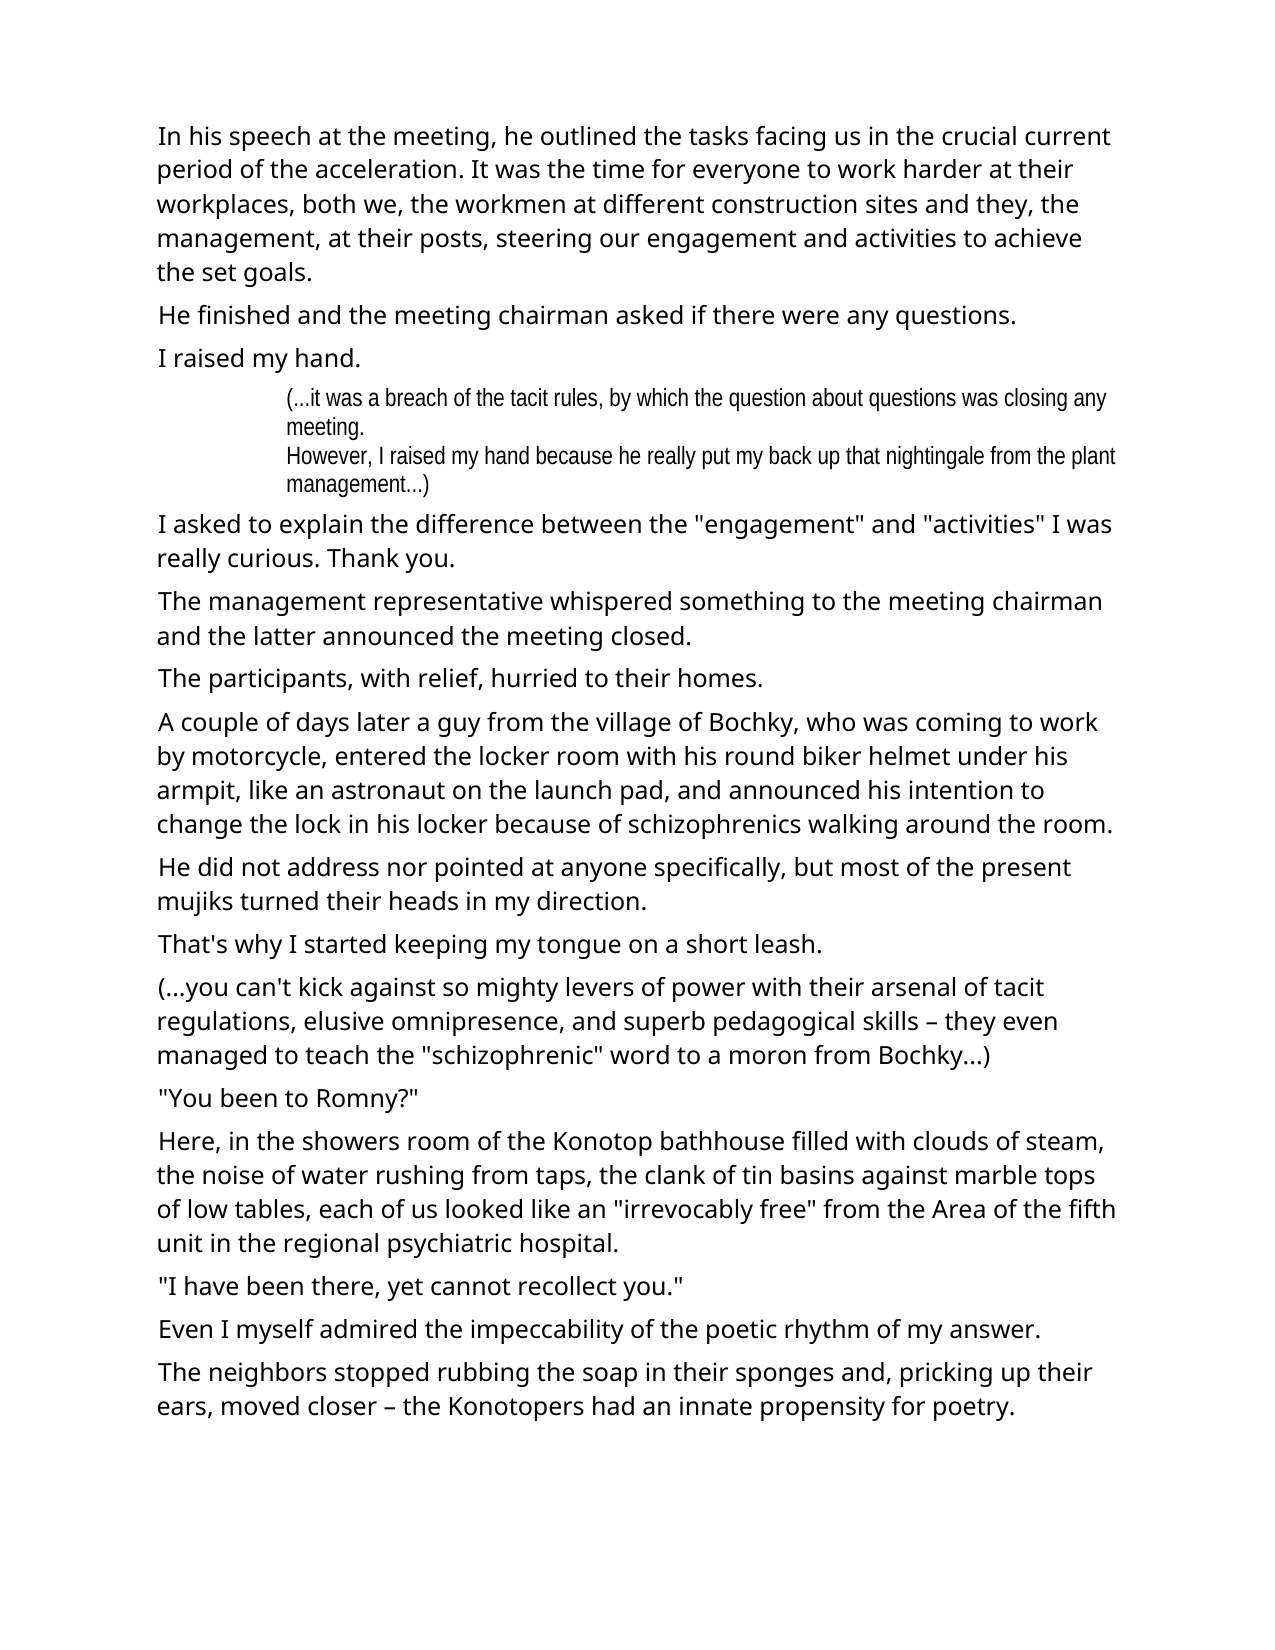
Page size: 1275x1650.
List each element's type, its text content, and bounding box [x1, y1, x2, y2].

text A couple of days later a guy from the village of Bochky, who was coming to work by motorcycle, entered the locker room with his round biker helmet under his armpit, like an astronaut on the launch pad, and announced his intention to change the lock in his locker because of schizophrenics walking around the room. [156, 704, 1118, 840]
text "I have been there, yet cannot recollect you." [156, 1269, 1118, 1303]
text That's why I started keeping my tongue on a short leash. [156, 926, 1118, 961]
text He did not address nor pointed at anyone specifically, but most of the present mujiks turned their heads in my direction. [156, 849, 1118, 917]
text The participants, with relief, hurried to their homes. [156, 661, 1118, 695]
text He finished and the meeting chairman asked if there were any questions. [156, 297, 1118, 331]
text (...you can't kick against so mighty levers of power with their arsenal of tacit regulations, elusive omnipresence, and superb pedagogical skills – they even managed to teach the "schizophrenic" word to a moron from Bochky...) [156, 969, 1118, 1072]
list (...it was a breach of the tacit rules, by which the question about questions was closing any meeting. [286, 383, 1118, 441]
text Even I myself admired the impeccability of the poetic rhythm of my answer. [156, 1312, 1118, 1346]
text In his speech at the meeting, he outlined the tasks facing us in the crucial current period of the acceleration. It was the time for everyone to work harder at their workplaces, both we, the workmen at different construction sites and they, the management, at their posts, steering our engagement and activities to achieve the set goals. [156, 118, 1118, 288]
text "You been to Romny?" [156, 1081, 1118, 1115]
text The neighbors stopped rubbing the soap in their sponges and, pricking up their ears, moved closer – the Konotopers had an innate propensity for poetry. [156, 1355, 1118, 1423]
text I asked to explain the difference between the "engagement" and "activities" I was really curious. Thank you. [156, 507, 1118, 575]
text Here, in the showers room of the Konotop bathhouse filled with clouds of steam, the noise of water rushing from taps, the clank of tin basins against marble tops of low tables, each of us looked like an "irrevocably free" from the Area of the fifth unit in the regional psychiatric hospital. [156, 1124, 1118, 1260]
text I raised my hand. [156, 340, 1118, 374]
list However, I raised my hand because he really put my back up that nightingale from the plant management...) [286, 441, 1118, 498]
text The management representative whispered something to the meeting chairman and the latter announced the meeting closed. [156, 584, 1118, 652]
